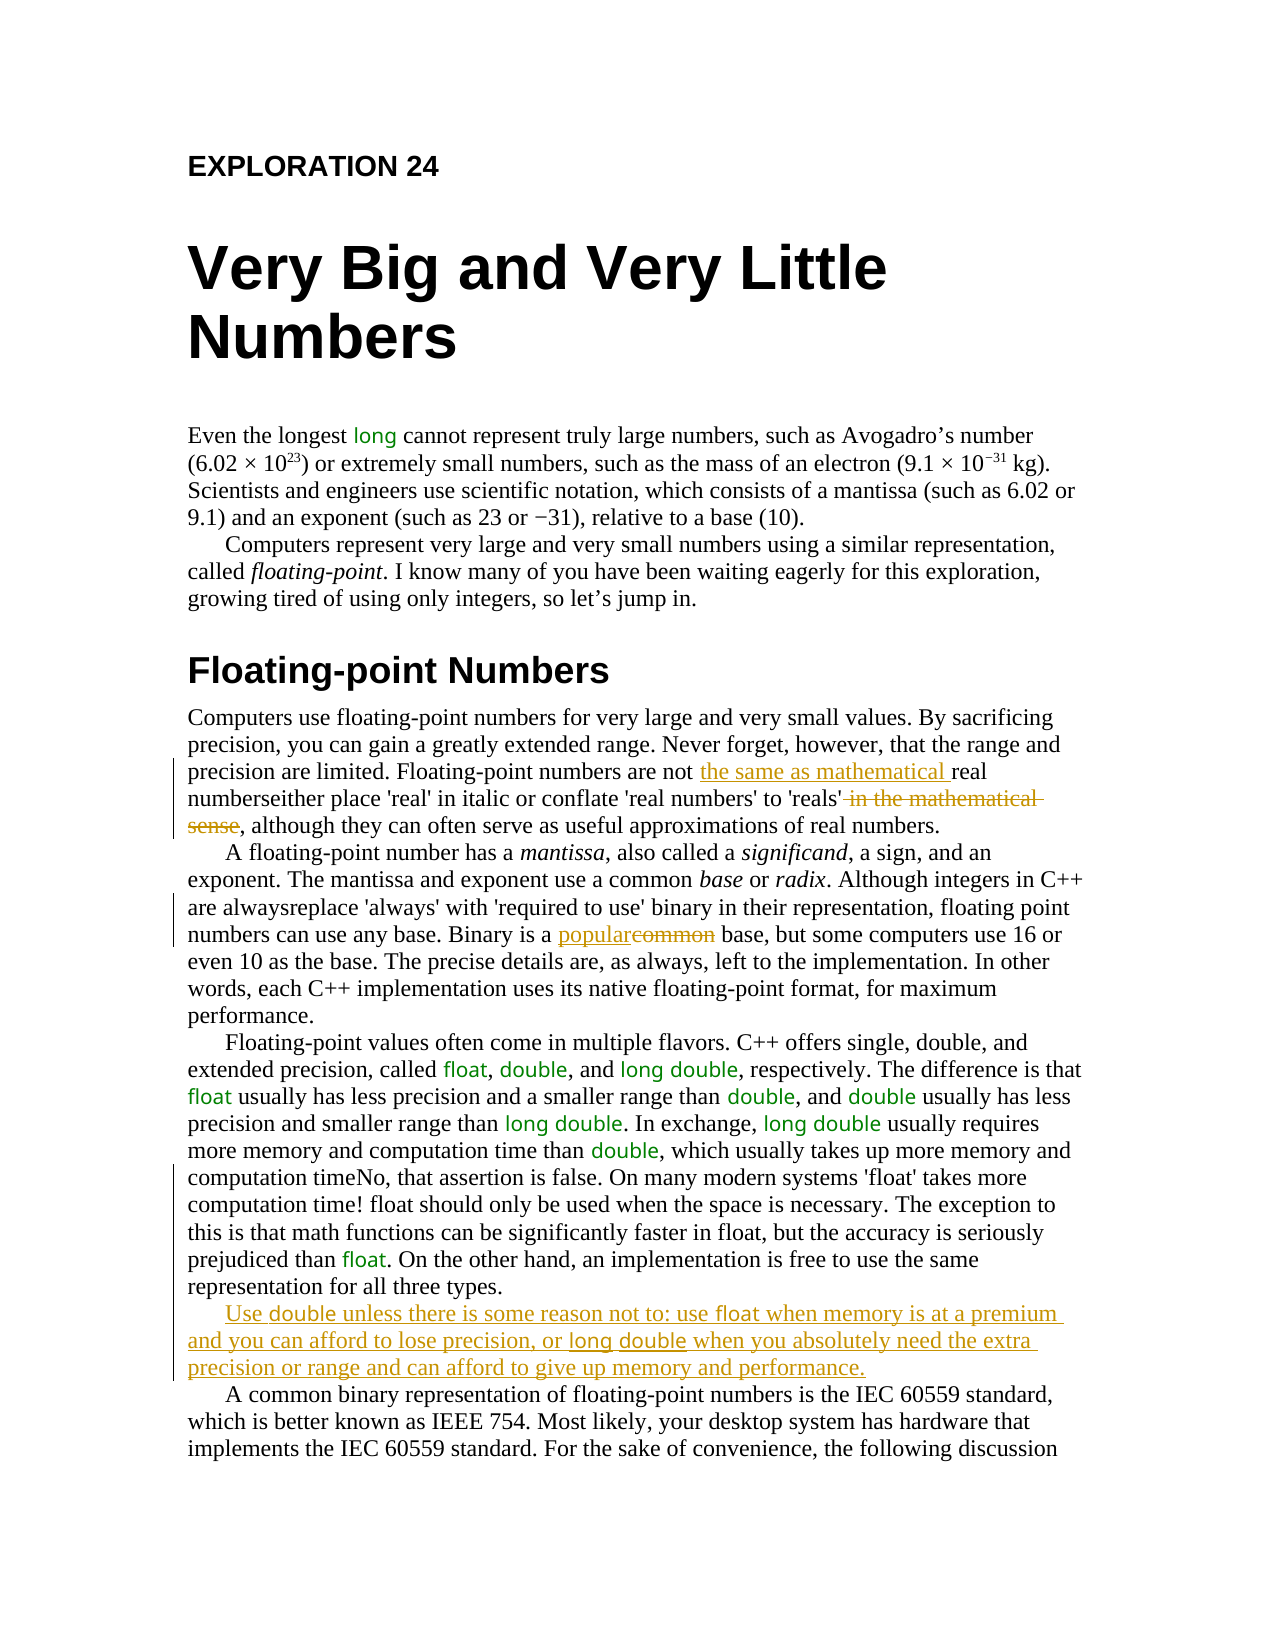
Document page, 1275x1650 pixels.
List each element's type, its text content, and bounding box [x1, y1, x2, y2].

title Very Big and Very Little Numbers [187, 233, 1087, 372]
text A common binary representation of floating-point numbers is the IEC 60559 standard, which is better known as IEEE 754. Most likely, your desktop system has hardware that implements the IEC 60559 standard. For the sake of convenience, the following discussion [187, 1381, 1087, 1462]
text Floating-point values often come in multiple flavors. C++ offers single, double, and extended precision, called float, double, and long double, respectively. The difference is that float usually has less precision and a smaller range than double, and double usually has less precision and smaller range than long double. In exchange, long double usually requires more memory and computation time than double, which usually takes up more memory and computation timeNo, that assertion is false. On many modern systems 'float' takes more computation time! float should only be used when the space is necessary. The exception to this is that math functions can be significantly faster in float, but the accuracy is seriously prejudiced than float. On the other hand, an implementation is free to use the same representation for all three types. [187, 1029, 1087, 1299]
text Even the longest long cannot represent truly large numbers, such as Avogadro’s number (6.02 × 1023) or extremely small numbers, such as the mass of an electron (9.1 × 10−31 kg). Scientists and engineers use scientific notation, which consists of a mantissa (such as 6.02 or 9.1) and an exponent (such as 23 or −31), relative to a base (10). [187, 422, 1087, 531]
text Use double unless there is some reason not to: use float when memory is at a premium and you can afford to lose precision, or long double when you absolutely need the extra precision or range and can afford to give up memory and performance. [187, 1299, 1087, 1381]
text Exploration 24 [187, 150, 1087, 183]
subtitle Floating-point Numbers [187, 649, 1087, 691]
text Computers use floating-point numbers for very large and very small values. By sacrificing precision, you can gain a greatly extended range. Never forget, however, that the range and precision are limited. Floating-point numbers are not the same as mathematical real numberseither place 'real' in italic or conflate 'real numbers' to 'reals', although they can often serve as useful approximations of real numbers. [187, 704, 1087, 839]
text A floating-point number has a mantissa, also called a significand, a sign, and an exponent. The mantissa and exponent use a common base or radix. Although integers in C++ are alwaysreplace 'always' with 'required to use' binary in their representation, floating point numbers can use any base. Binary is a popular base, but some computers use 16 or even 10 as the base. The precise details are, as always, left to the implementation. In other words, each C++ implementation uses its native floating-point format, for maximum performance. [187, 839, 1087, 1029]
text Computers represent very large and very small numbers using a similar representation, called floating-point. I know many of you have been waiting eagerly for this exploration, growing tired of using only integers, so let’s jump in. [187, 531, 1087, 612]
